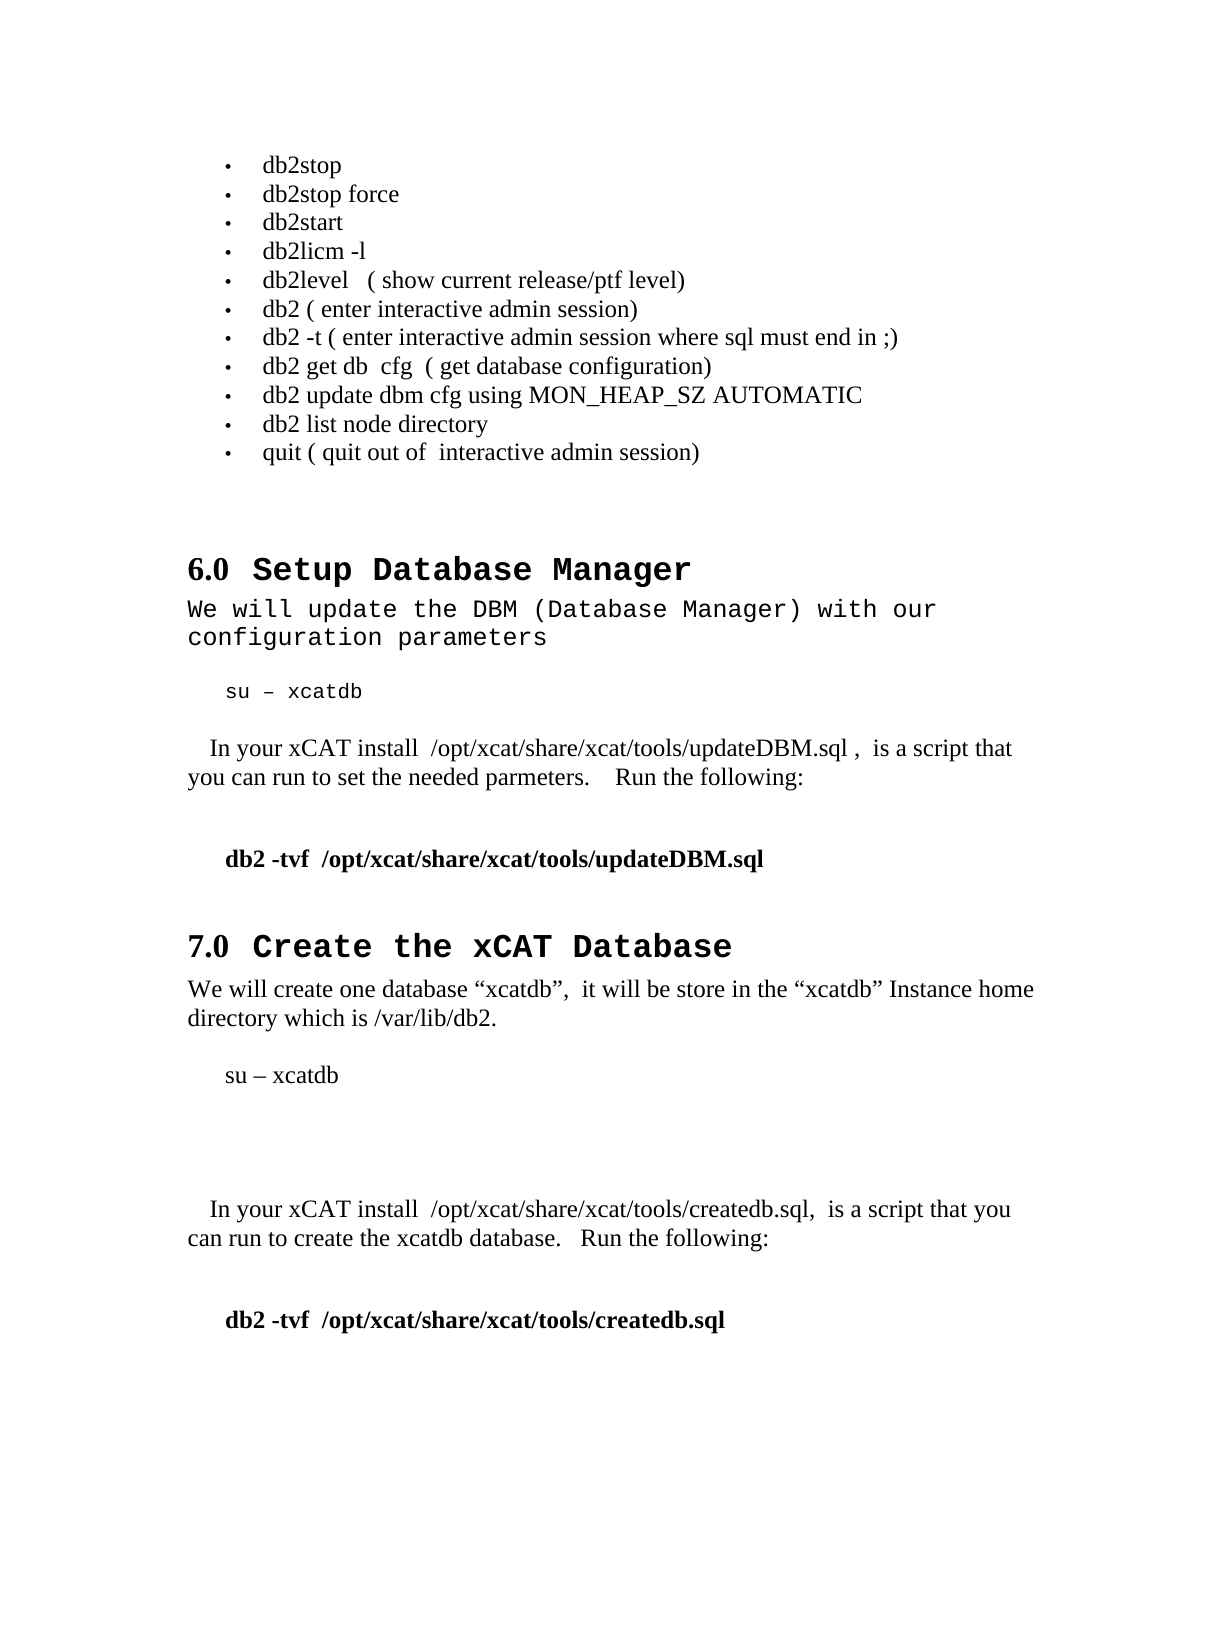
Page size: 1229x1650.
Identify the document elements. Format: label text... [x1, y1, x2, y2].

list db2 list node directory [225, 409, 1041, 437]
text We will create one database “xcatdb”, it will be store in the “xcatdb” Instance home directory which is /var/lib/db2. [187, 974, 1041, 1032]
list quit ( quit out of interactive admin session) [225, 437, 1041, 466]
list db2 ( enter interactive admin session) [225, 294, 1041, 322]
list db2 update dbm cfg using MON_HEAP_SZ AUTOMATIC [225, 380, 1041, 409]
text su – xcatdb [225, 681, 1041, 705]
list db2level ( show current release/ptf level) [225, 265, 1041, 294]
text db2 -tvf /opt/xcat/share/xcat/tools/updateDBM.sql [225, 844, 1041, 873]
list db2stop force [225, 179, 1041, 207]
list db2stop [225, 150, 1041, 179]
list db2licm -l [225, 236, 1041, 265]
subtitle Create the xCAT Database [187, 927, 1041, 968]
text In your xCAT install /opt/xcat/share/xcat/tools/createdb.sql, is a script that you can run to create the xcatdb database. Run the following: [187, 1194, 1041, 1251]
list db2start [225, 207, 1041, 236]
subtitle Setup Database Manager [187, 549, 1041, 590]
text We will update the DBM (Database Manager) with our configuration parameters [187, 596, 1041, 653]
list db2 get db cfg ( get database configuration) [225, 351, 1041, 380]
text su – xcatdb [225, 1060, 1041, 1089]
list db2 -t ( enter interactive admin session where sql must end in ;) [225, 322, 1041, 351]
text db2 -tvf /opt/xcat/share/xcat/tools/createdb.sql [225, 1305, 1041, 1334]
text In your xCAT install /opt/xcat/share/xcat/tools/updateDBM.sql , is a script that you can run to set the needed parmeters. Run the following: [187, 733, 1041, 791]
